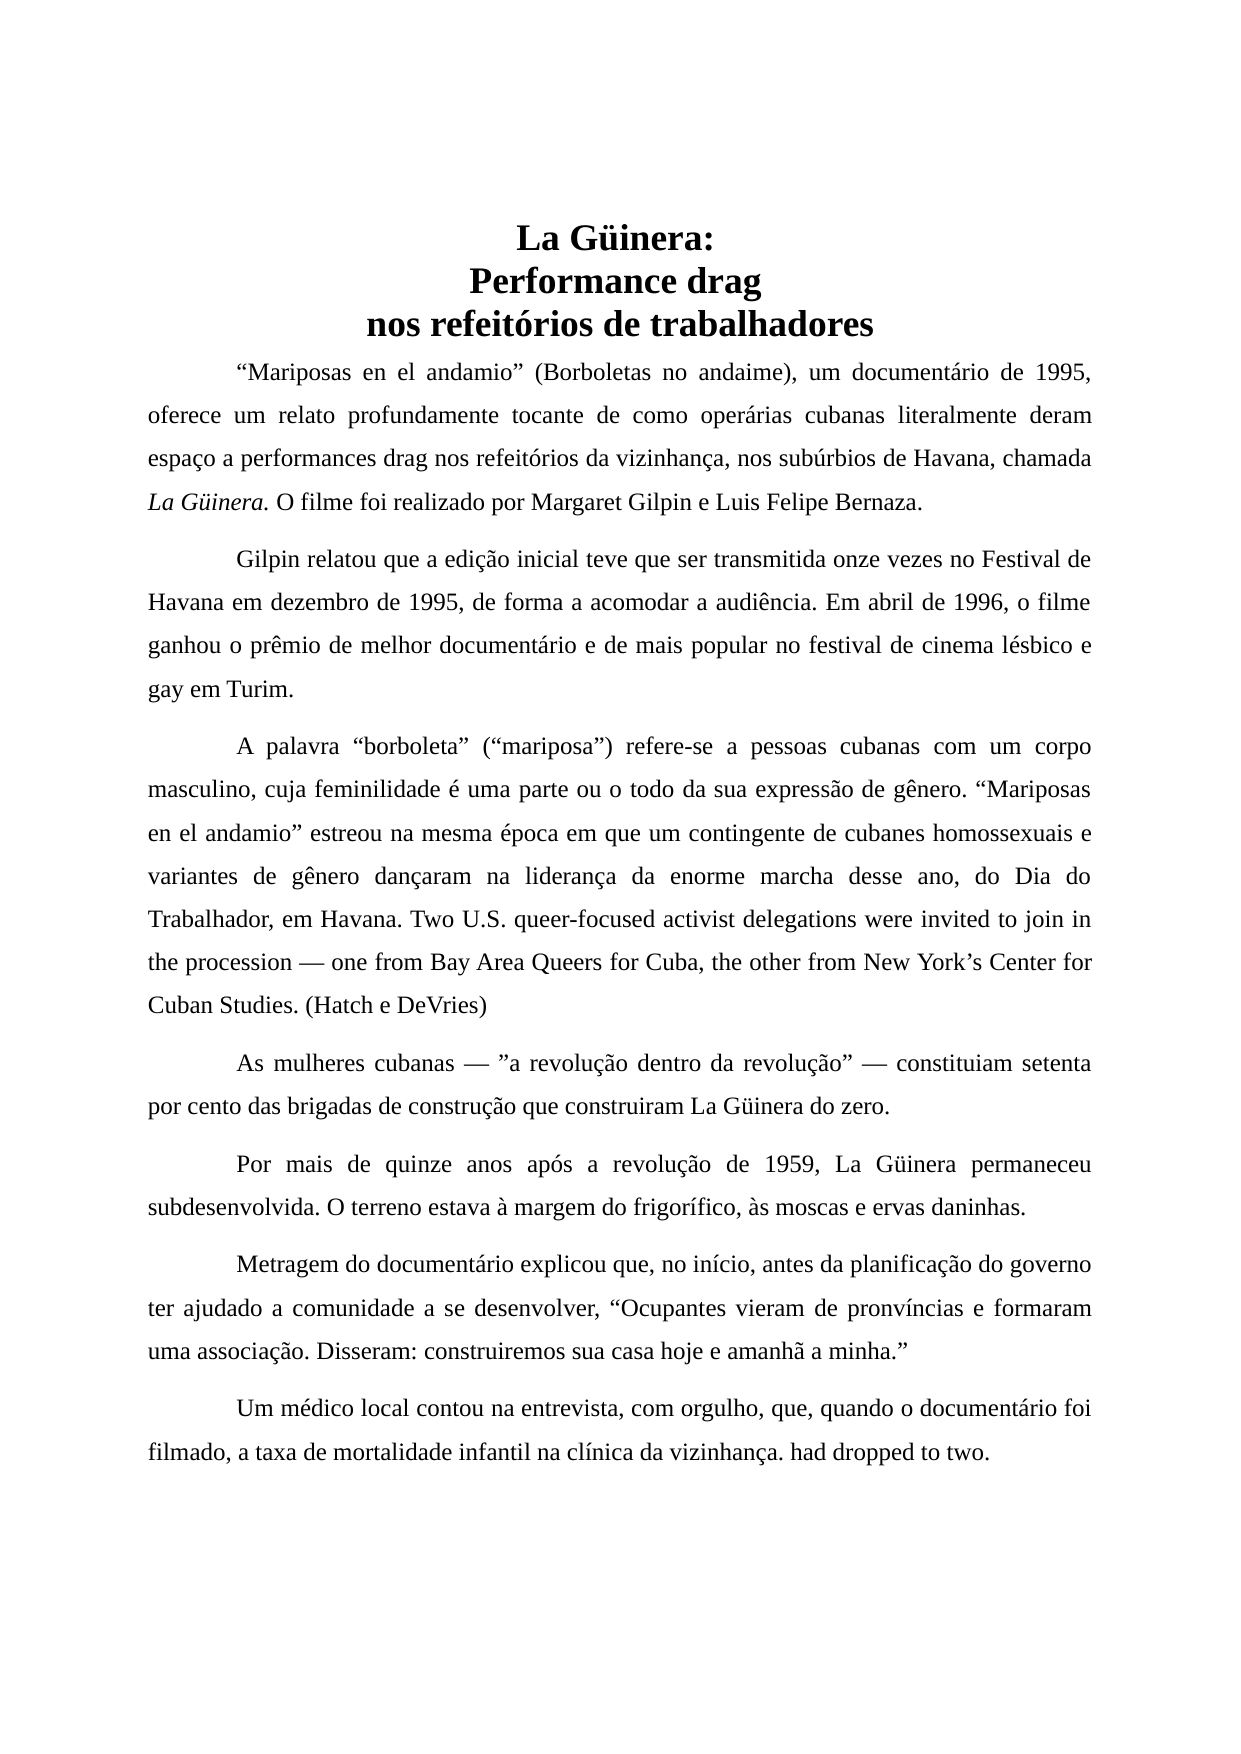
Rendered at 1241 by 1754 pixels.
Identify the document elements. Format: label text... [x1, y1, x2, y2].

text Um médico local contou na entrevista, com orgulho, que, quando o documentário foi filmado, a taxa de mortalidade infantil na clínica da vizinhança. had dropped to two. [148, 1393, 1093, 1465]
text “Mariposas en el andamio” (Borboletas no andaime), um documentário de 1995, oferece um relato profundamente tocante de como operárias cubanas literalmente deram espaço a performances drag nos refeitórios da vizinhança, nos subúrbios de Havana, chamada La Güinera. O filme foi realizado por Margaret Gilpin e Luis Felipe Bernaza. [148, 357, 1093, 515]
text Por mais de quinze anos após a revolução de 1959, La Güinera permaneceu subdesenvolvida. O terreno estava à margem do frigorífico, às moscas e ervas daninhas. [148, 1149, 1093, 1221]
text Gilpin relatou que a edição inicial teve que ser transmitida onze vezes no Festival de Havana em dezembro de 1995, de forma a acomodar a audiência. Em abril de 1996, o filme ganhou o prêmio de melhor documentário e de mais popular no festival de cinema lésbico e gay em Turim. [148, 544, 1093, 702]
subtitle La Güinera: Performance drag nos refeitórios de trabalhadores [148, 172, 1093, 345]
text Metragem do documentário explicou que, no início, antes da planificação do governo ter ajudado a comunidade a se desenvolver, “Ocupantes vieram de pronvíncias e formaram uma associação. Disseram: construiremos sua casa hoje e amanhã a minha.” [148, 1249, 1093, 1364]
text As mulheres cubanas — ”a revolução dentro da revolução” — constituiam setenta por cento das brigadas de construção que construiram La Güinera do zero. [148, 1048, 1093, 1120]
text A palavra “borboleta” (“mariposa”) refere-se a pessoas cubanas com um corpo masculino, cuja feminilidade é uma parte ou o todo da sua expressão de gênero. “Mariposas en el andamio” estreou na mesma época em que um contingente de cubanes homossexuais e variantes de gênero dançaram na liderança da enorme marcha desse ano, do Dia do Trabalhador, em Havana. Two U.S. queer-focused activist delegations were invited to join in the procession — one from Bay Area Queers for Cuba, the other from New York’s Center for Cuban Studies. (Hatch e DeVries) [148, 731, 1093, 1019]
